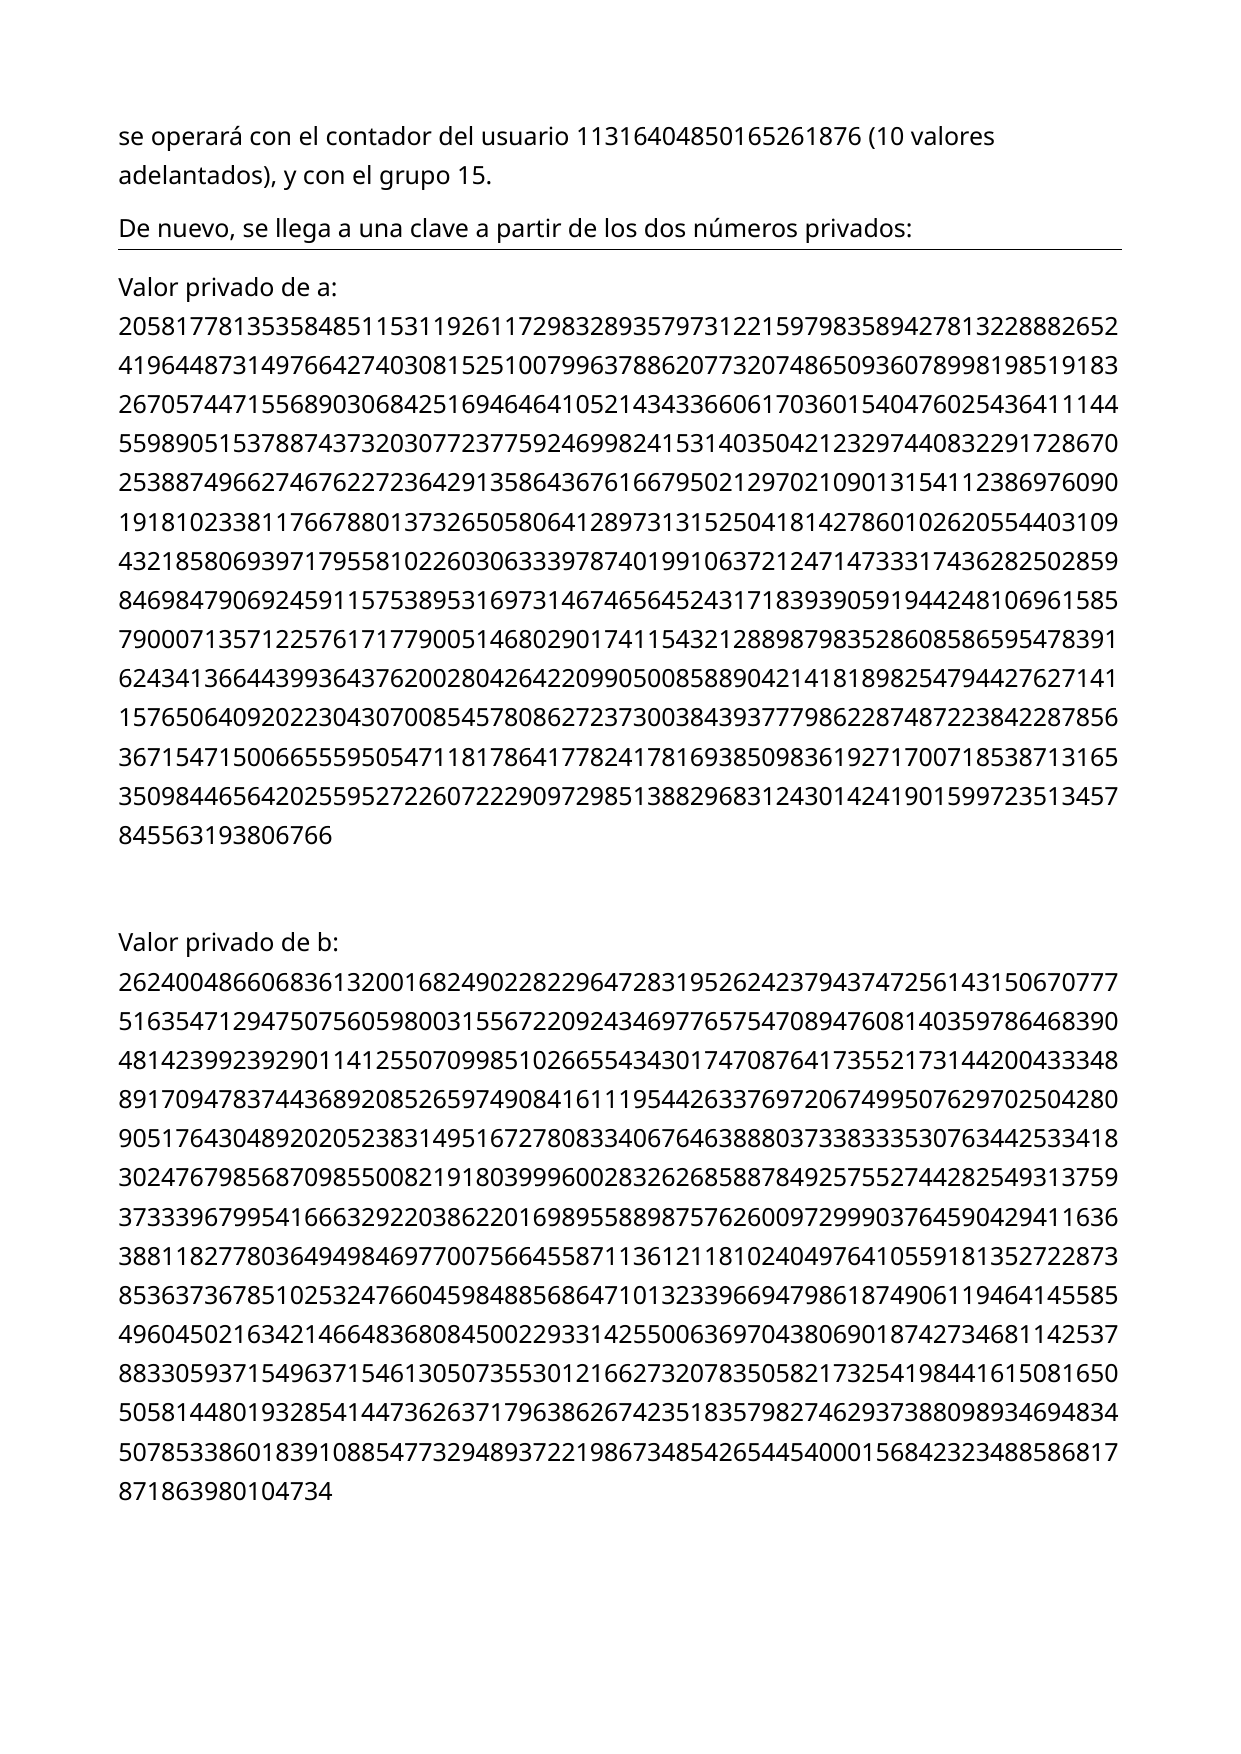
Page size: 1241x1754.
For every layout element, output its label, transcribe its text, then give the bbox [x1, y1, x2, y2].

text se operará con el contador del usuario 11316404850165261876 (10 valores adelantados), y con el grupo 15. [118, 118, 1122, 191]
text Valor privado de a: 2058177813535848511531192611729832893579731221597983589427813228882652419644873149766427403081525100799637886207732074865093607899819851918326705744715568903068425169464641052143433660617036015404760254364111445598905153788743732030772377592469982415314035042123297440832291728670253887496627467622723642913586436761667950212970210901315411238697609019181023381176678801373265058064128973131525041814278601026205544031094321858069397179558102260306333978740199106372124714733317436282502859846984790692459115753895316973146746564524317183939059194424810696158579000713571225761717790051468029017411543212889879835286085865954783916243413664439936437620028042642209905008588904214181898254794427627141157650640920223043070085457808627237300384393777986228748722384228785636715471500665559505471181786417782417816938509836192717007185387131653509844656420255952722607222909729851388296831243014241901599723513457845563193806766 [118, 269, 1122, 852]
text Valor privado de b: 2624004866068361320016824902282296472831952624237943747256143150670777516354712947507560598003155672209243469776575470894760814035978646839048142399239290114125507099851026655434301747087641735521731442004333488917094783744368920852659749084161119544263376972067499507629702504280905176430489202052383149516727808334067646388803733833353076344253341830247679856870985500821918039996002832626858878492575527442825493137593733396799541666329220386220169895588987576260097299903764590429411636388118277803649498469770075664558711361211810240497641055918135272287385363736785102532476604598488568647101323396694798618749061194641455854960450216342146648368084500229331425500636970438069018742734681142537883305937154963715461305073553012166273207835058217325419844161508165050581448019328541447362637179638626742351835798274629373880989346948345078533860183910885477329489372219867348542654454000156842323488586817871863980104734 [118, 925, 1122, 1507]
text De nuevo, se llega a una clave a partir de los dos números privados: [118, 211, 1122, 249]
